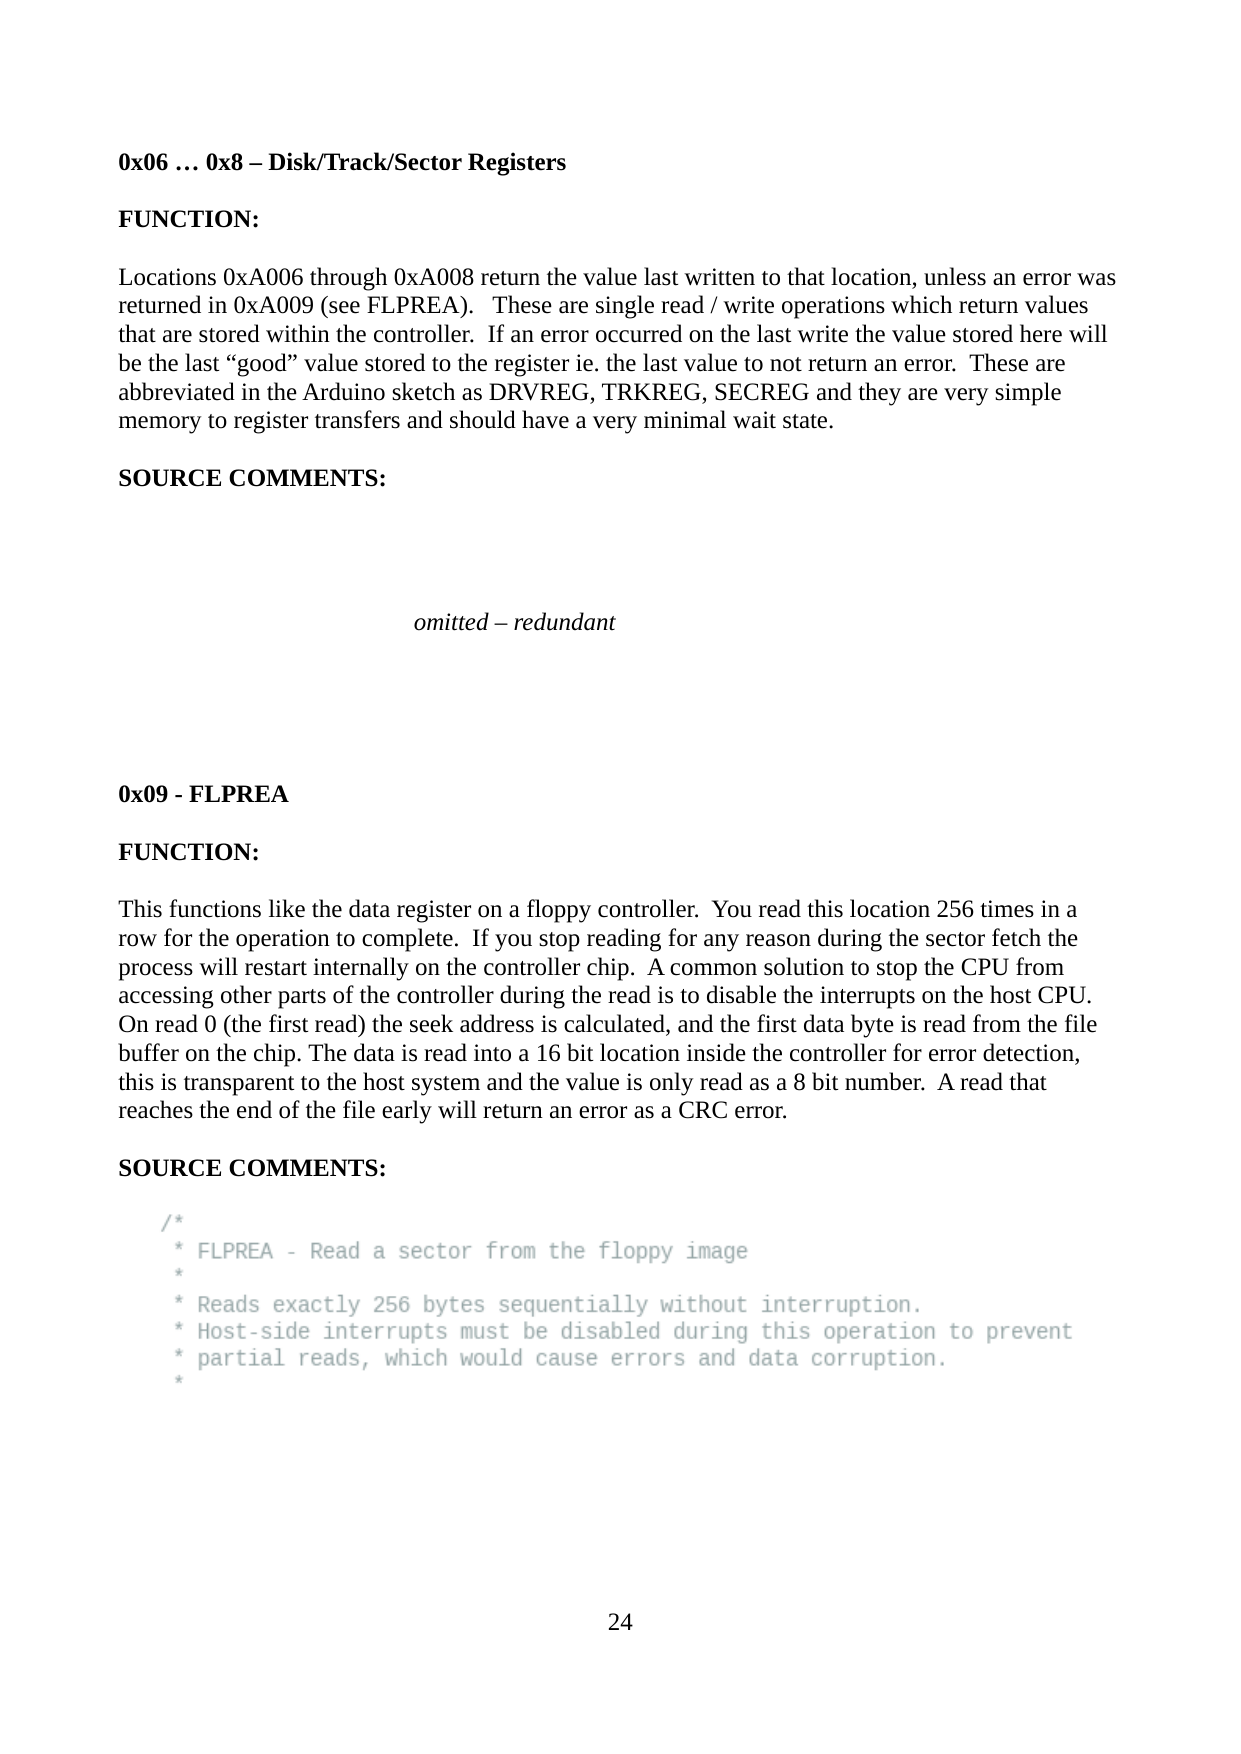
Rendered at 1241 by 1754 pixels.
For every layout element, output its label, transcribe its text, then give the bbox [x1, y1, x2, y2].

text 0x09 - FLPREA [118, 779, 1122, 808]
text SOURCE COMMENTS: [118, 463, 1122, 492]
text 0x06 … 0x8 – Disk/Track/Sector Registers [118, 147, 1122, 176]
text omitted – redundant [118, 607, 1122, 636]
text FUNCTION: [118, 837, 1122, 866]
text Locations 0xA006 through 0xA008 return the value last written to that location, unless an error was returned in 0xA009 (see FLPREA). These are single read / write operations which return values that are stored within the controller. If an error occurred on the last write the value stored here will be the last “good” value stored to the register ie. the last value to not return an error. These are abbreviated in the Arduino sketch as DRVREG, TRKREG, SECREG and they are very simple memory to register transfers and should have a very minimal wait state. [118, 262, 1122, 434]
text This functions like the data register on a floppy controller. You read this location 256 times in a row for the operation to complete. If you stop reading for any reason during the sector fetch the process will restart internally on the controller chip. A common solution to stop the CPU from accessing other parts of the controller during the read is to disable the interrupts on the host CPU. On read 0 (the first read) the seek address is calculated, and the first data byte is read from the file buffer on the chip. The data is read into a 16 bit location inside the controller for error detection, this is transparent to the host system and the value is only read as a 8 bit number. A read that reaches the end of the file early will return an error as a CRC error. [118, 894, 1122, 1124]
text SOURCE COMMENTS: [118, 1153, 1122, 1182]
text FUNCTION: [118, 204, 1122, 233]
picture [146, 1210, 1094, 1391]
